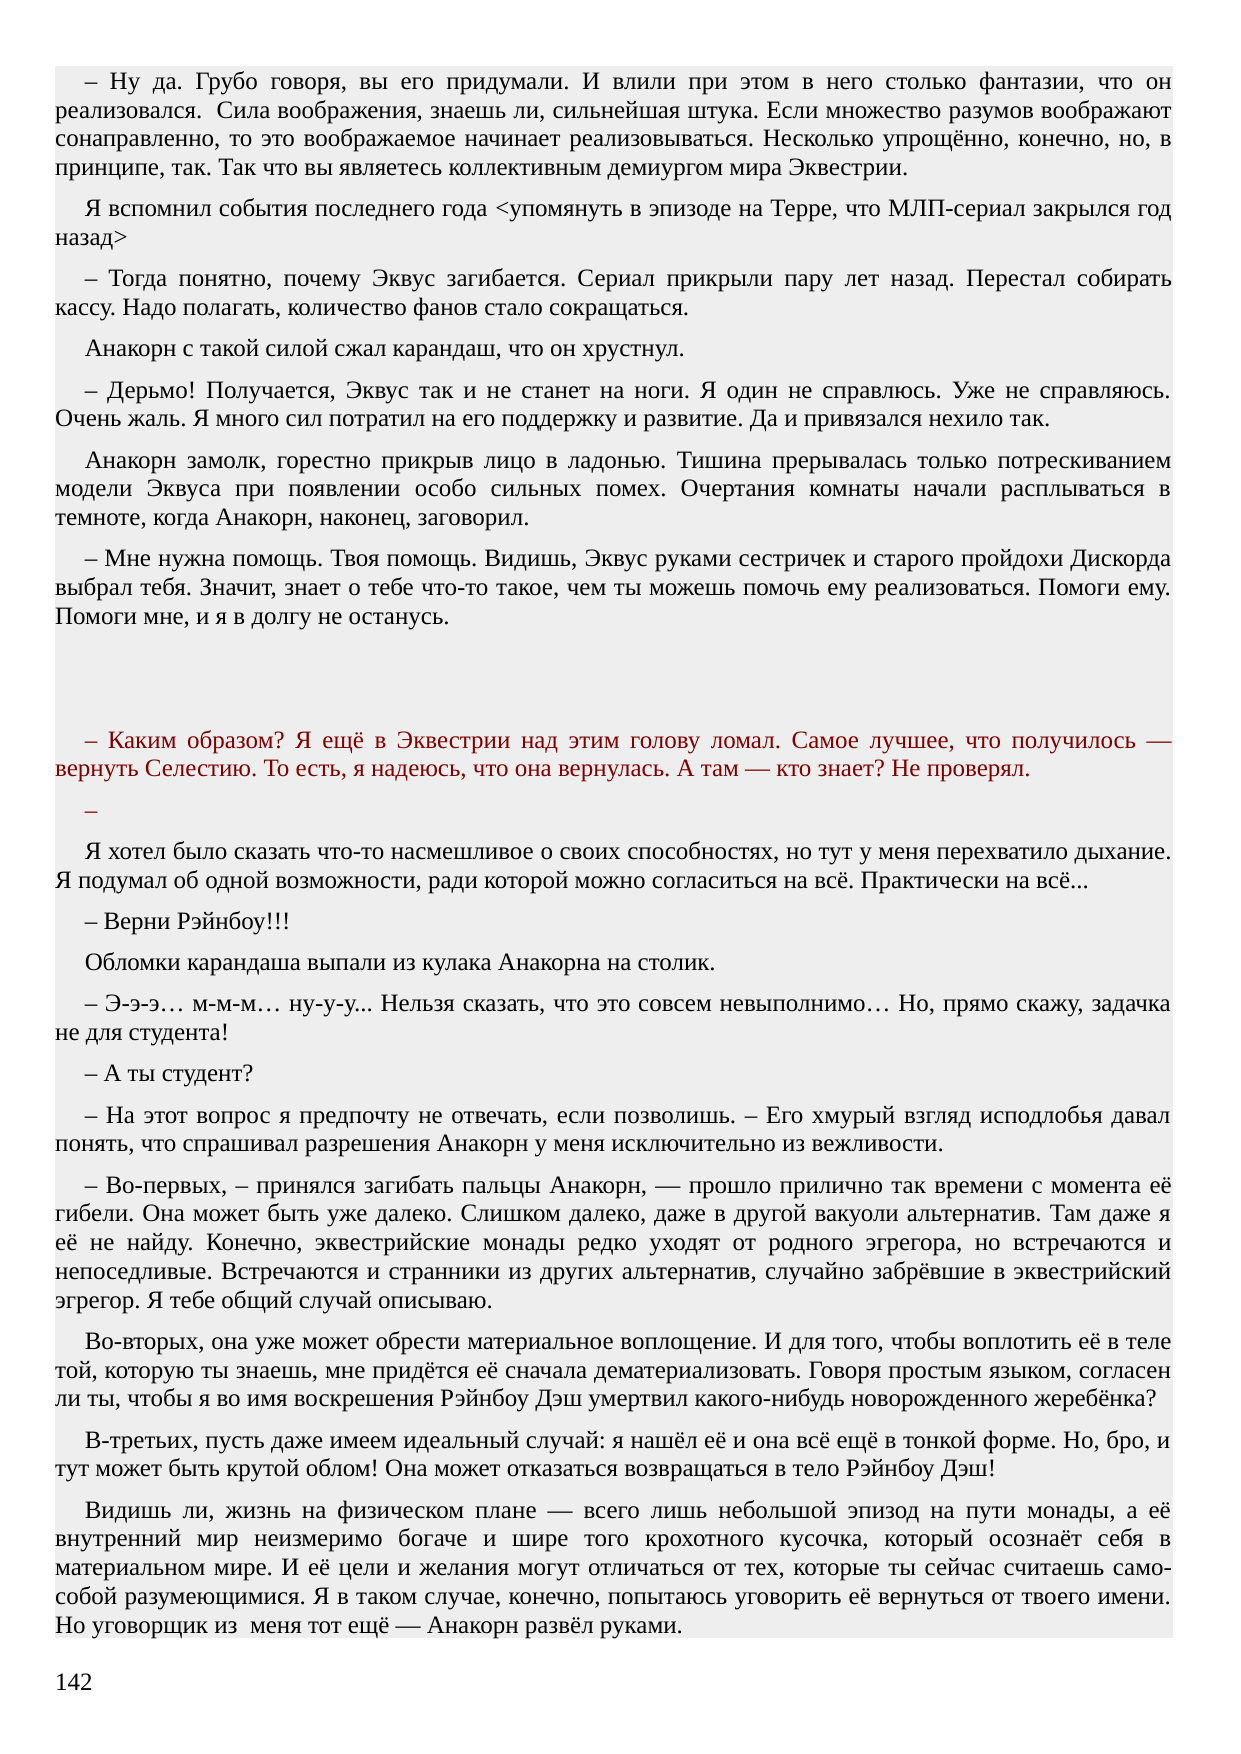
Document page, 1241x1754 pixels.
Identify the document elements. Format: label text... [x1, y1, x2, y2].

text – Э-э-э… м-м-м… ну-у-у... Нельзя сказать, что это совсем невыполнимо… Но, прямо скажу, задачка не для студента! [55, 988, 1173, 1046]
text Во-вторых, она уже может обрести материальное воплощение. И для того, чтобы воплотить её в теле той, которую ты знаешь, мне придётся её сначала дематериализовать. Говоря простым языком, согласен ли ты, чтобы я во имя воскрешения Рэйнбоу Дэш умертвил какого-нибудь новорожденного жеребёнка? [55, 1326, 1173, 1412]
text Я вспомнил события последнего года <упомянуть в эпизоде на Терре, что МЛП-сериал закрылся год назад> [55, 193, 1173, 251]
text Анакорн замолк, горестно прикрыв лицо в ладонью. Тишина прерывалась только потрескиванием модели Эквуса при появлении особо сильных помех. Очертания комнаты начали расплываться в темноте, когда Анакорн, наконец, заговорил. [55, 445, 1173, 531]
text – На этот вопрос я предпочту не отвечать, если позволишь. – Его хмурый взгляд исподлобья давал понять, что спрашивал разрешения Анакорн у меня исключительно из вежливости. [55, 1100, 1173, 1157]
text В-третьих, пусть даже имеем идеальный случай: я нашёл её и она всё ещё в тонкой форме. Но, бро, и тут может быть крутой облом! Она может отказаться возвращаться в тело Рэйнбоу Дэш! [55, 1425, 1173, 1482]
text – Во-первых, – принялся загибать пальцы Анакорн, — прошло прилично так времени с момента её гибели. Она может быть уже далеко. Слишком далеко, даже в другой вакуоли альтернатив. Там даже я её не найду. Конечно, эквестрийские монады редко уходят от родного эгрегора, но встречаются и непоседливые. Встречаются и странники из других альтернатив, случайно забрёвшие в эквестрийский эгрегор. Я тебе общий случай описываю. [55, 1170, 1173, 1313]
text – Ну да. Грубо говоря, вы его придумали. И влили при этом в него столько фантазии, что он реализовался. Сила воображения, знаешь ли, сильнейшая штука. Если множество разумов воображают сонаправленно, то это воображаемое начинает реализовываться. Несколько упрощённо, конечно, но, в принципе, так. Так что вы являетесь коллективным демиургом мира Эквестрии. [55, 66, 1173, 181]
text – Дерьмо! Получается, Эквус так и не станет на ноги. Я один не справлюсь. Уже не справляюсь. Очень жаль. Я много сил потратил на его поддержку и развитие. Да и привязался нехило так. [55, 375, 1173, 432]
text – А ты студент? [55, 1058, 1173, 1087]
text Я хотел было сказать что-то насмешливое о своих способностях, но тут у меня перехватило дыхание. Я подумал об одной возможности, ради которой можно согласиться на всё. Практически на всё... [55, 836, 1173, 893]
text – Верни Рэйнбоу!!! [55, 906, 1173, 935]
text Обломки карандаша выпали из кулака Анакорна на столик. [55, 947, 1173, 976]
text – Мне нужна помощь. Твоя помощь. Видишь, Эквус руками сестричек и старого пройдохи Дискорда выбрал тебя. Значит, знает о тебе что-то такое, чем ты можешь помочь ему реализоваться. Помоги ему. Помоги мне, и я в долгу не останусь. [55, 543, 1173, 630]
text Видишь ли, жизнь на физическом плане — всего лишь небольшой эпизод на пути монады, а её внутренний мир неизмеримо богаче и шире того крохотного кусочка, который осознаёт себя в материальном мире. И её цели и желания могут отличаться от тех, которые ты сейчас считаешь само-собой разумеющимися. Я в таком случае, конечно, попытаюсь уговорить её вернуться от твоего имени. Но уговорщик из меня тот ещё — Анакорн развёл руками. [55, 1495, 1173, 1638]
text – Каким образом? Я ещё в Эквестрии над этим голову ломал. Самое лучшее, что получилось — вернуть Селестию. То есть, я надеюсь, что она вернулась. А там — кто знает? Не проверял. [55, 725, 1173, 782]
text – [55, 795, 1173, 823]
text Анакорн с такой силой сжал карандаш, что он хрустнул. [55, 333, 1173, 362]
text – Тогда понятно, почему Эквус загибается. Сериал прикрыли пару лет назад. Перестал собирать кассу. Надо полагать, количество фанов стало сокращаться. [55, 263, 1173, 321]
